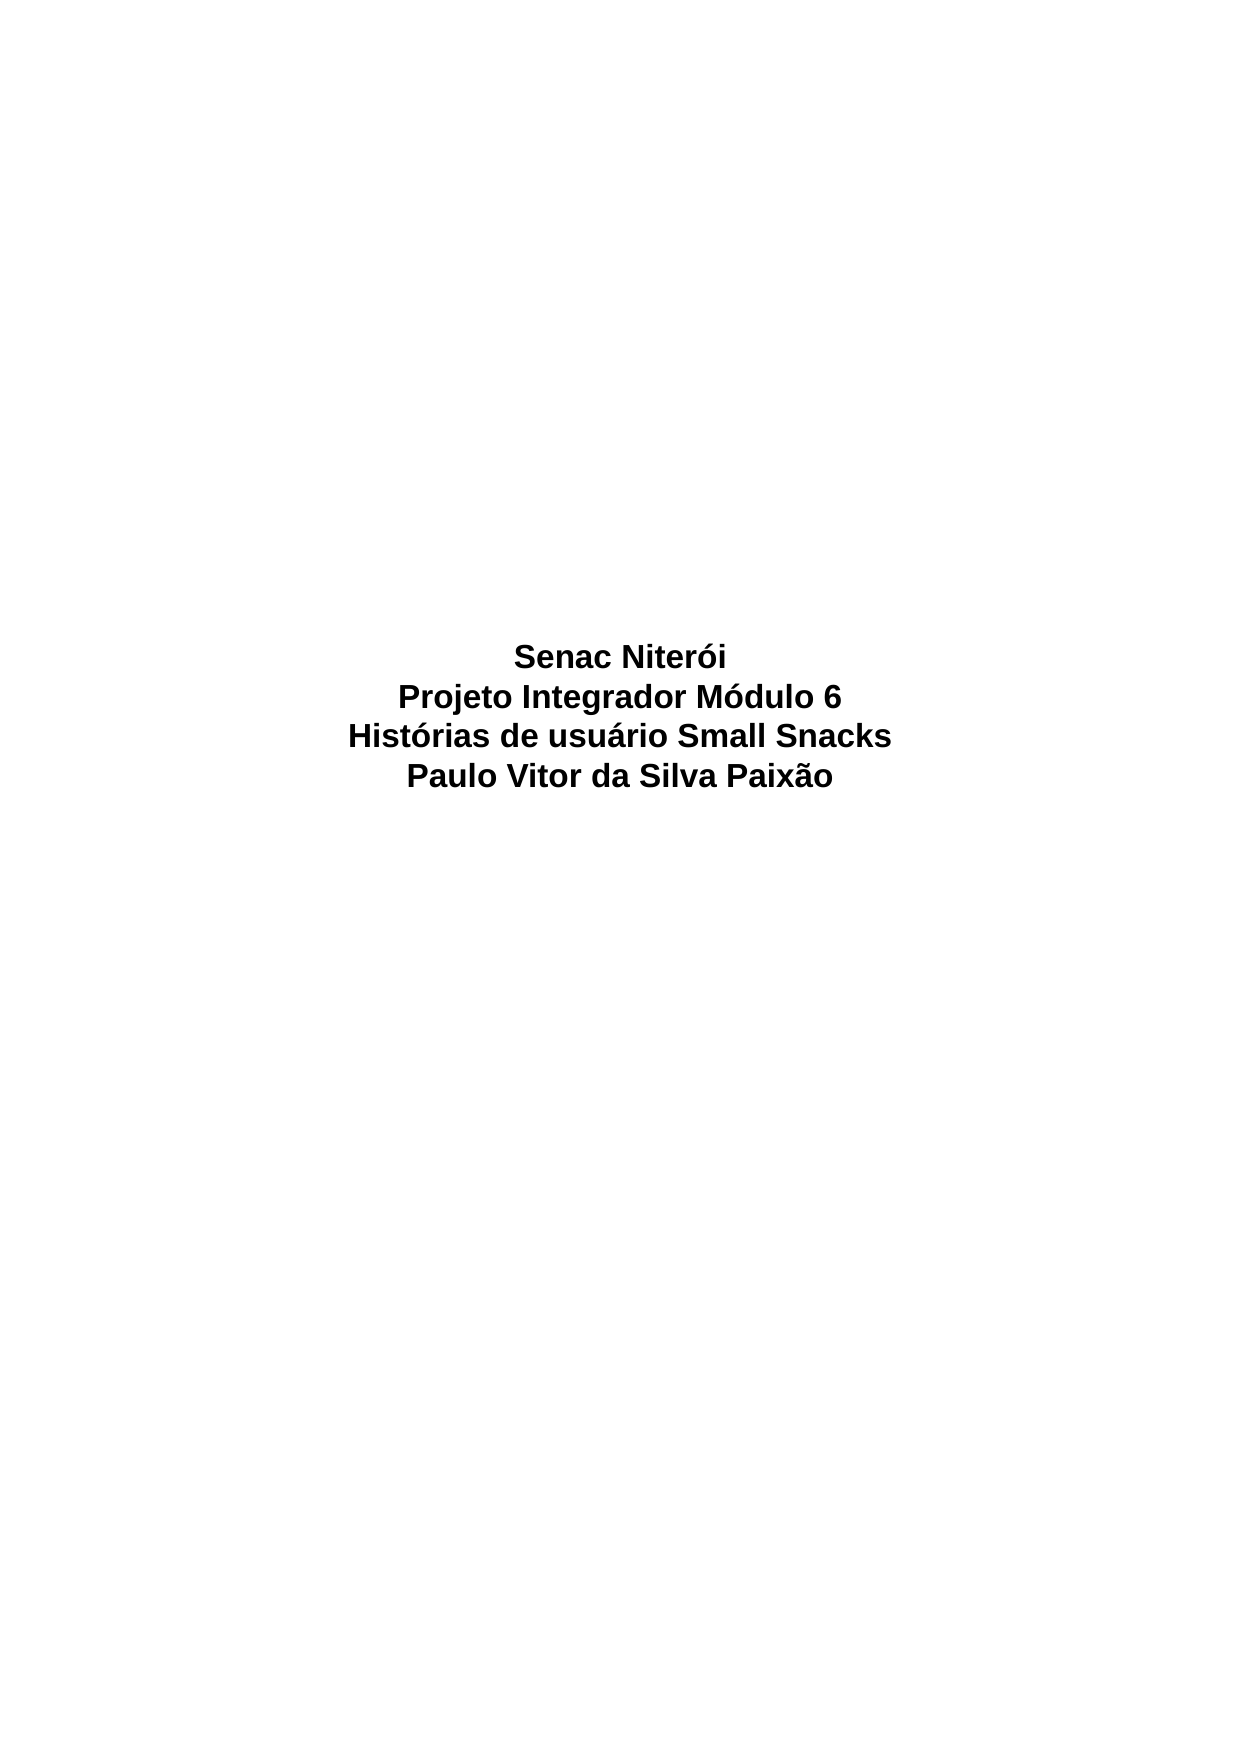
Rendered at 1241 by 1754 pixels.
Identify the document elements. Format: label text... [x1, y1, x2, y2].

text Histórias de usuário Small Snacks [118, 717, 1122, 755]
text Paulo Vitor da Silva Paixão [118, 756, 1122, 795]
text Projeto Integrador Módulo 6 [118, 677, 1122, 715]
text Senac Niterói [118, 637, 1122, 675]
